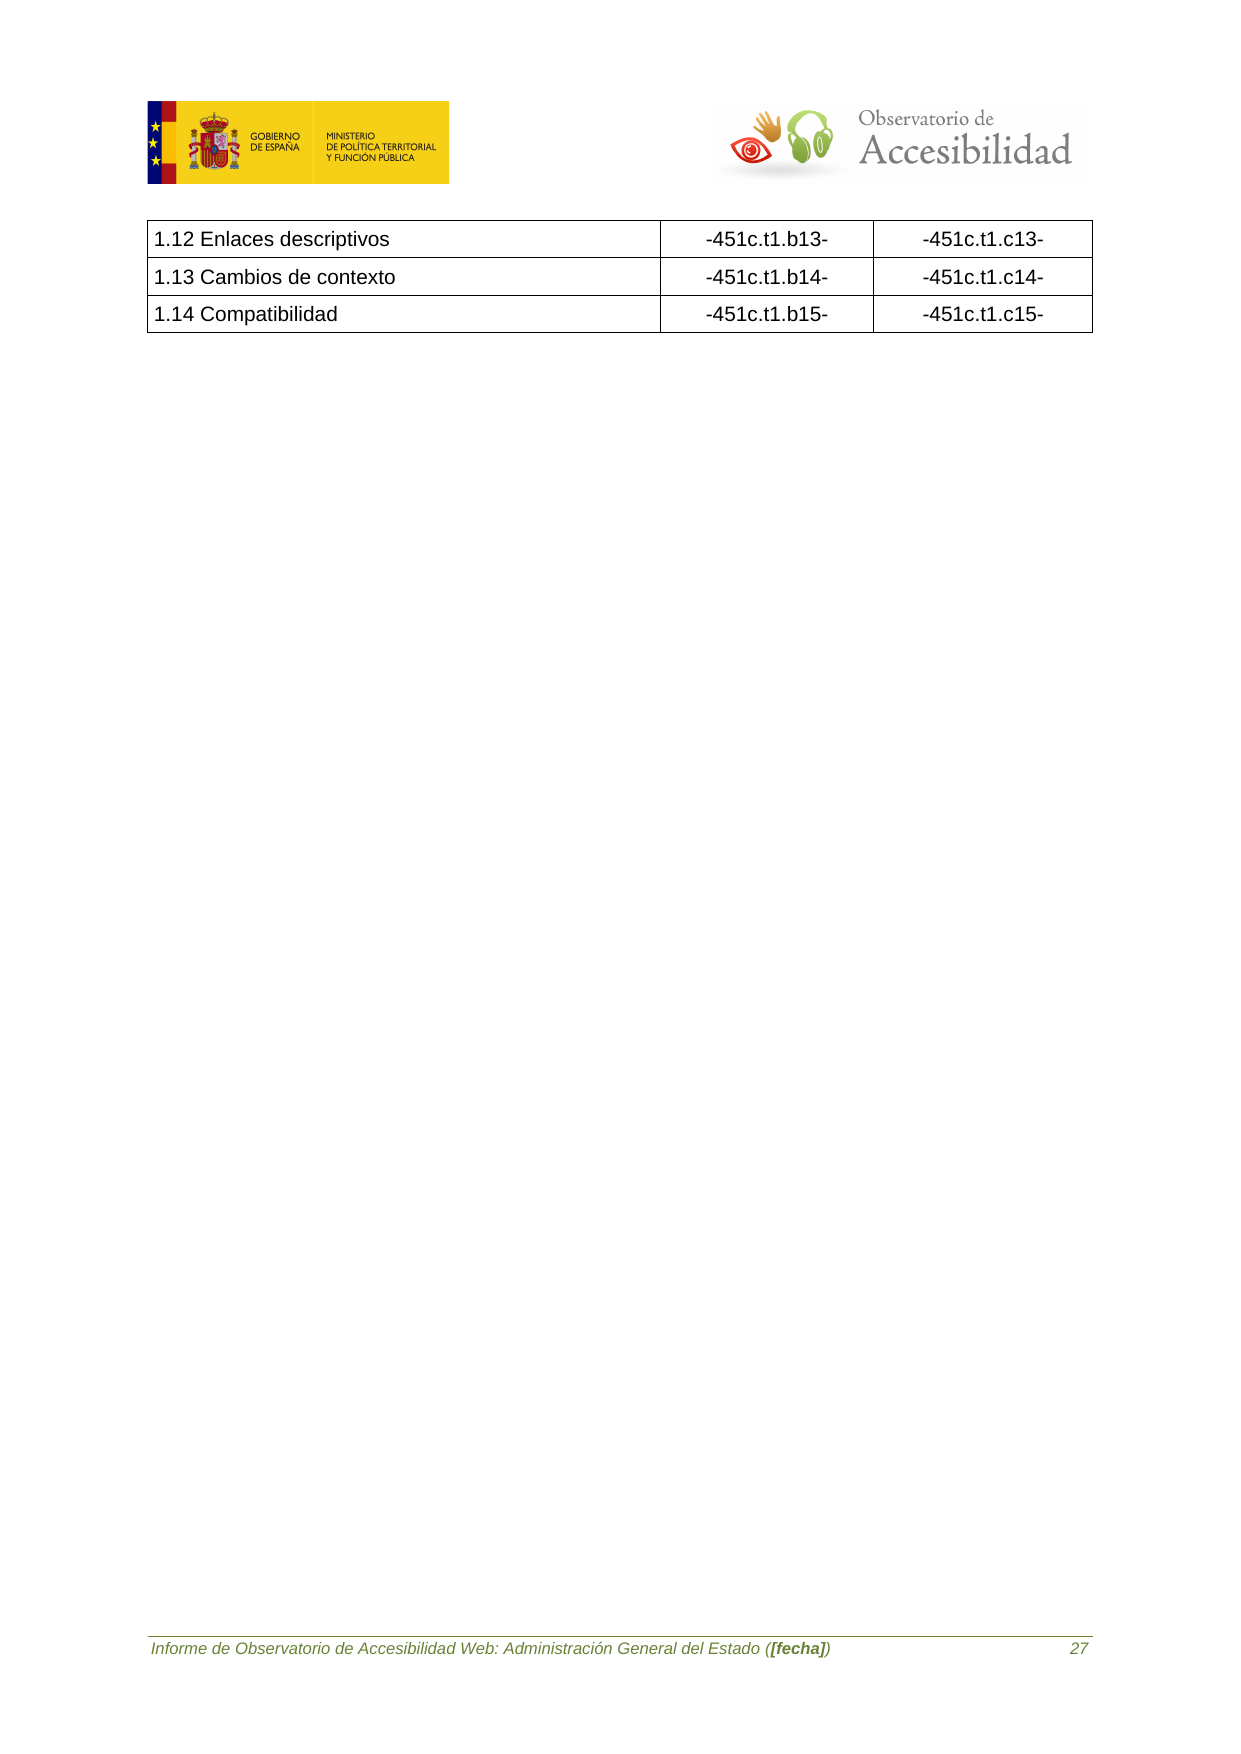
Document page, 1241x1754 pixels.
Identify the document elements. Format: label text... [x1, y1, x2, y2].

table_cell -451c.t1.b15- [661, 296, 873, 332]
table_cell -451c.t1.c14- [874, 258, 1092, 295]
table_cell -451c.t1.c15- [874, 296, 1092, 332]
table_cell -451c.t1.c13- [874, 221, 1092, 257]
table_cell 1.13 Cambios de contexto [148, 258, 660, 295]
table_cell -451c.t1.b13- [661, 221, 873, 257]
table_cell 1.12 Enlaces descriptivos [148, 221, 660, 257]
picture [147, 101, 450, 184]
picture [710, 101, 1086, 184]
table_cell -451c.t1.b14- [661, 258, 873, 295]
table_cell 1.14 Compatibilidad [148, 296, 660, 332]
